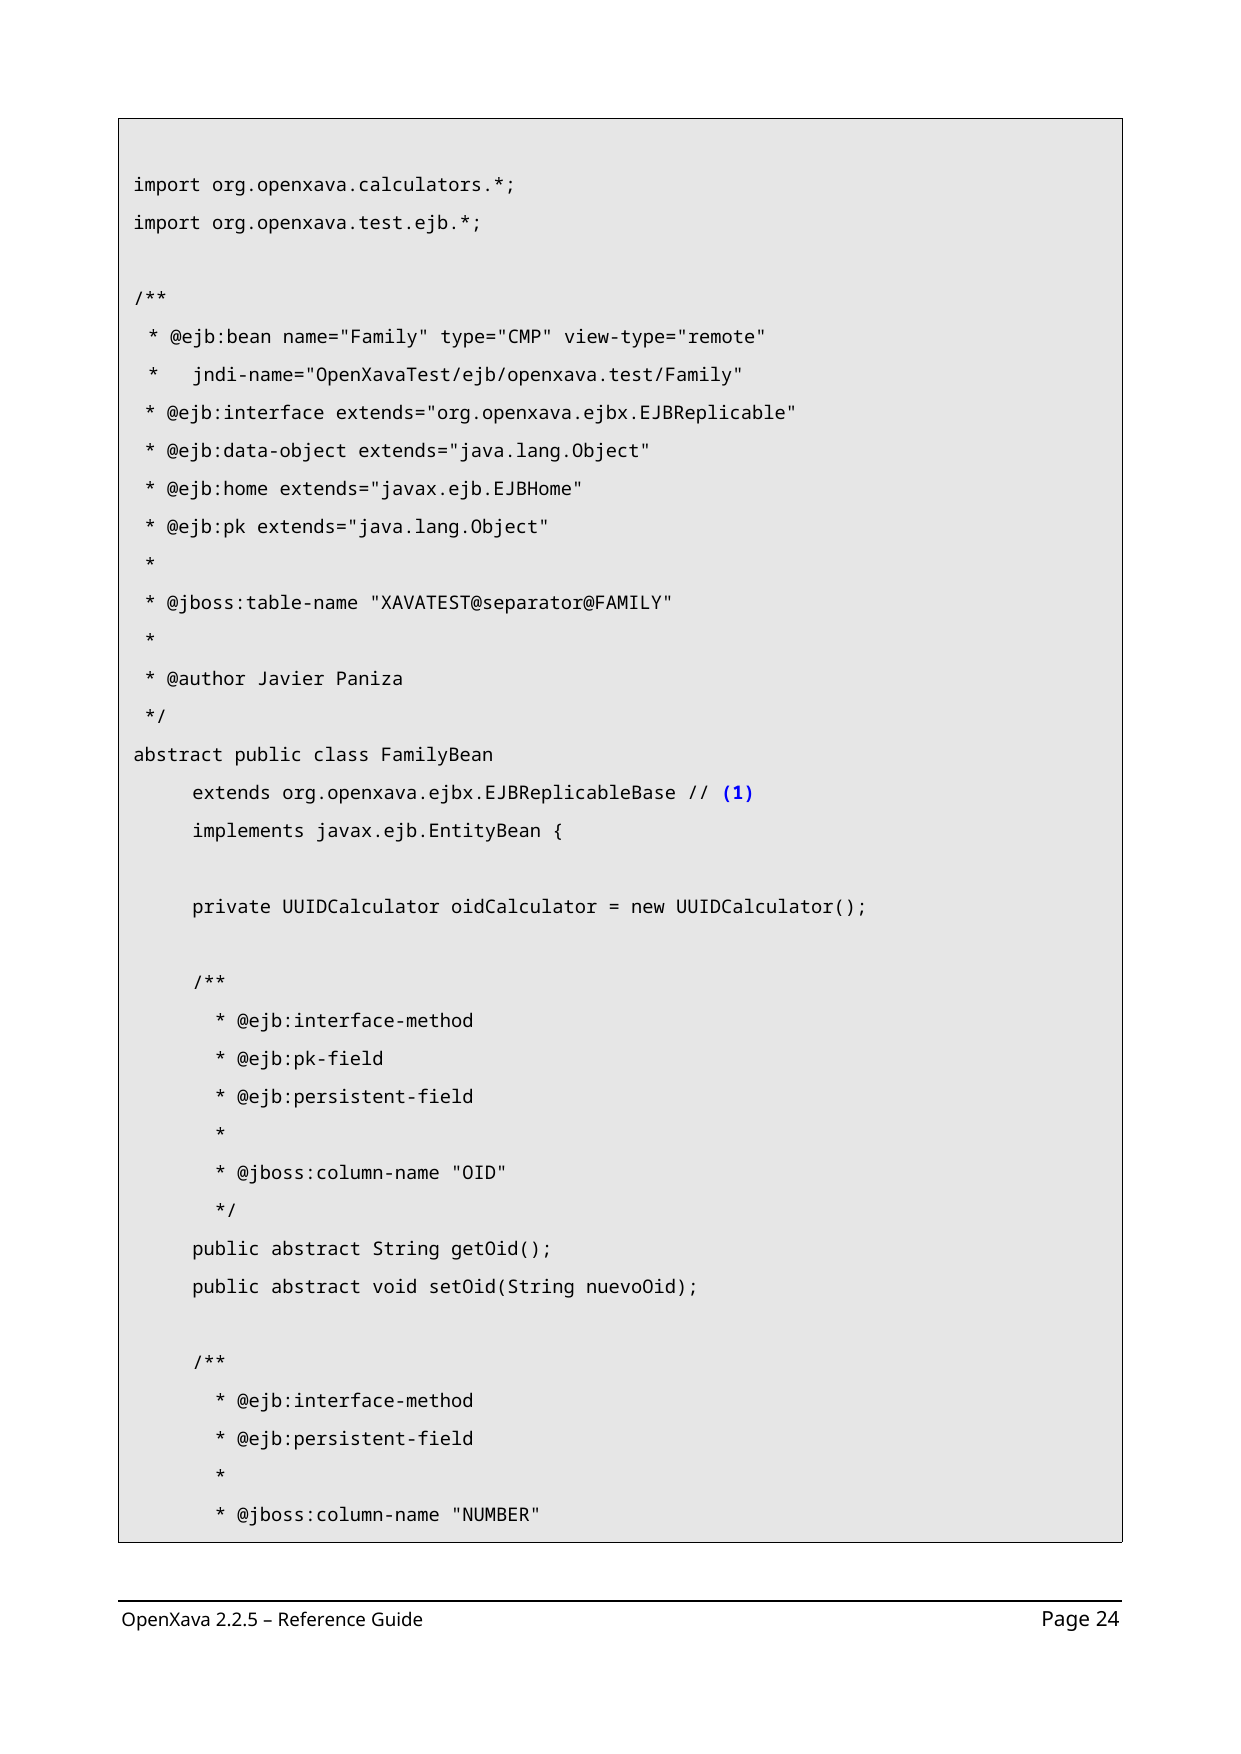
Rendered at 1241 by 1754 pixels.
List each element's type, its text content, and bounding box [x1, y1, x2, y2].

text extends org.openxava.ejbx.EJBReplicableBase // (1) [119, 764, 1122, 802]
text /** [119, 954, 1122, 993]
text /** [119, 1335, 1122, 1373]
text /** [119, 270, 1122, 308]
text * @ejb:interface-method [119, 993, 1122, 1031]
text * [119, 536, 1122, 574]
text * @jboss:column-name "OID" [119, 1145, 1122, 1183]
text private UUIDCalculator oidCalculator = new UUIDCalculator(); [119, 878, 1122, 917]
text * @ejb:interface-method [119, 1373, 1122, 1411]
text public abstract void setOid(String nuevoOid); [119, 1259, 1122, 1297]
text * @ejb:pk extends="java.lang.Object" [119, 498, 1122, 536]
text * @ejb:home extends="javax.ejb.EJBHome" [119, 460, 1122, 498]
text public abstract String getOid(); [119, 1221, 1122, 1259]
text * [119, 1107, 1122, 1145]
text import org.openxava.calculators.*; [119, 156, 1122, 194]
text */ [119, 1183, 1122, 1221]
text abstract public class FamilyBean [119, 726, 1122, 764]
text * @jboss:table-name "XAVATEST@separator@FAMILY" [119, 574, 1122, 612]
text * @ejb:pk-field [119, 1031, 1122, 1069]
list * @ejb:bean name="Family" type="CMP" view-type="remote" [119, 308, 1122, 346]
text implements javax.ejb.EntityBean { [119, 802, 1122, 841]
text */ [119, 688, 1122, 726]
text * @ejb:data-object extends="java.lang.Object" [119, 422, 1122, 460]
text * @author Javier Paniza [119, 650, 1122, 688]
text import org.openxava.test.ejb.*; [119, 194, 1122, 232]
list * jndi-name="OpenXavaTest/ejb/openxava.test/Family" [119, 346, 1122, 384]
text * @ejb:persistent-field [119, 1069, 1122, 1107]
text * [119, 1449, 1122, 1487]
text * @ejb:persistent-field [119, 1411, 1122, 1449]
text * [119, 612, 1122, 650]
text * @jboss:column-name "NUMBER" [119, 1487, 1122, 1542]
text * @ejb:interface extends="org.openxava.ejbx.EJBReplicable" [119, 384, 1122, 422]
